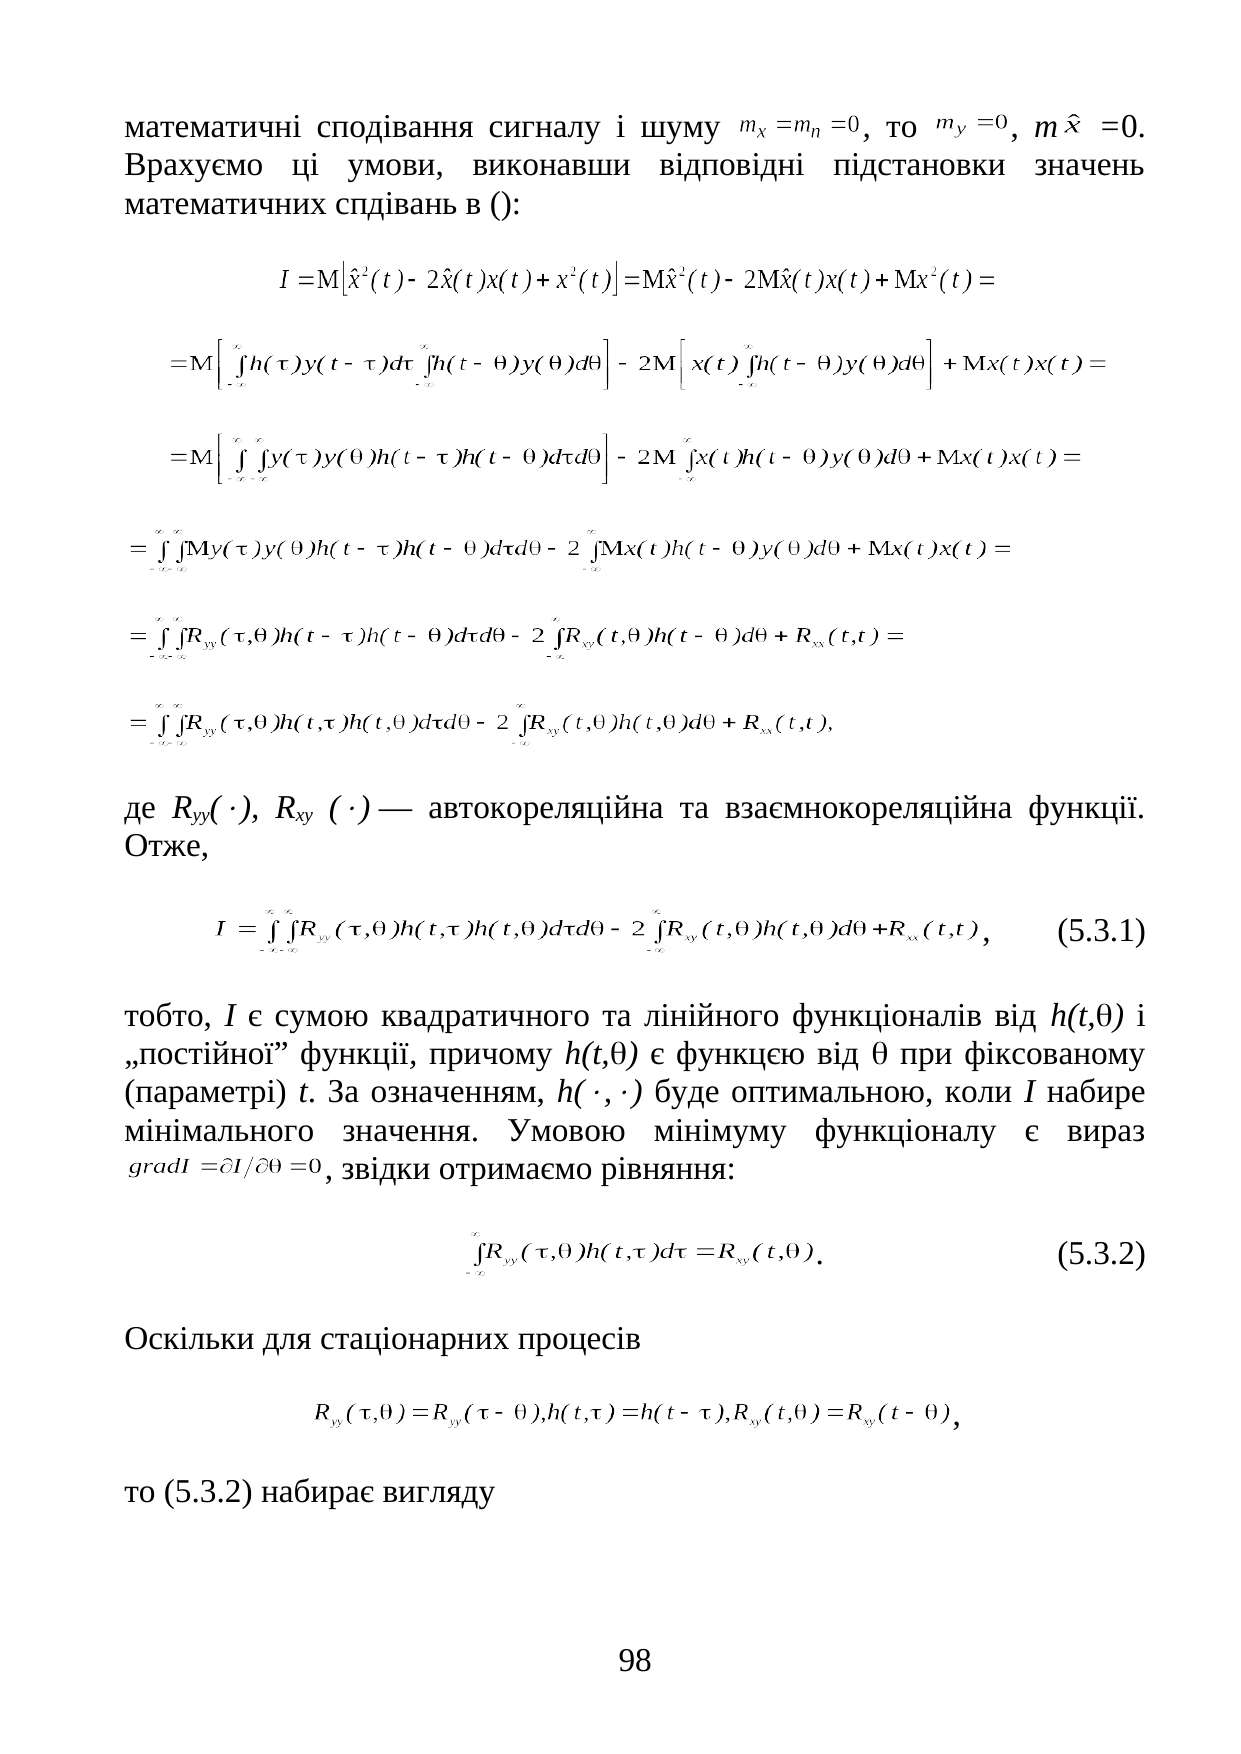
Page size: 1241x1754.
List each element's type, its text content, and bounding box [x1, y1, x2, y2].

text Оскільки для стаціонарних процесів [124, 1318, 1146, 1356]
text , (5.3.1) [124, 902, 1146, 957]
text де Ryy(), Rxy () — автокореляційна та взаємнокореляційна функцiї. Отже, [124, 787, 1146, 864]
text математичні сподівання сигналу і шуму , то , m =0. Врахуємо ці умови, виконавши відповідні підстановки значень математичних спдівань в (): [124, 106, 1146, 221]
text , [124, 1395, 1146, 1433]
text тобто, I є сумою квадратичного та лiнiйного функціоналів вiд h(t,) i „постiйної” функції, причому h(t,) є функцєю від  при фiксованому (параметрi) t. За означенням, h(,) буде оптимальною, коли I набире мінімального значення. Умовою мінімуму функціоналу є вираз , звідки отримаємо рiвняння: [124, 995, 1146, 1187]
text . (5.3.2) [124, 1225, 1146, 1280]
text то (5.3.2) набирає вигляду [124, 1471, 1146, 1510]
